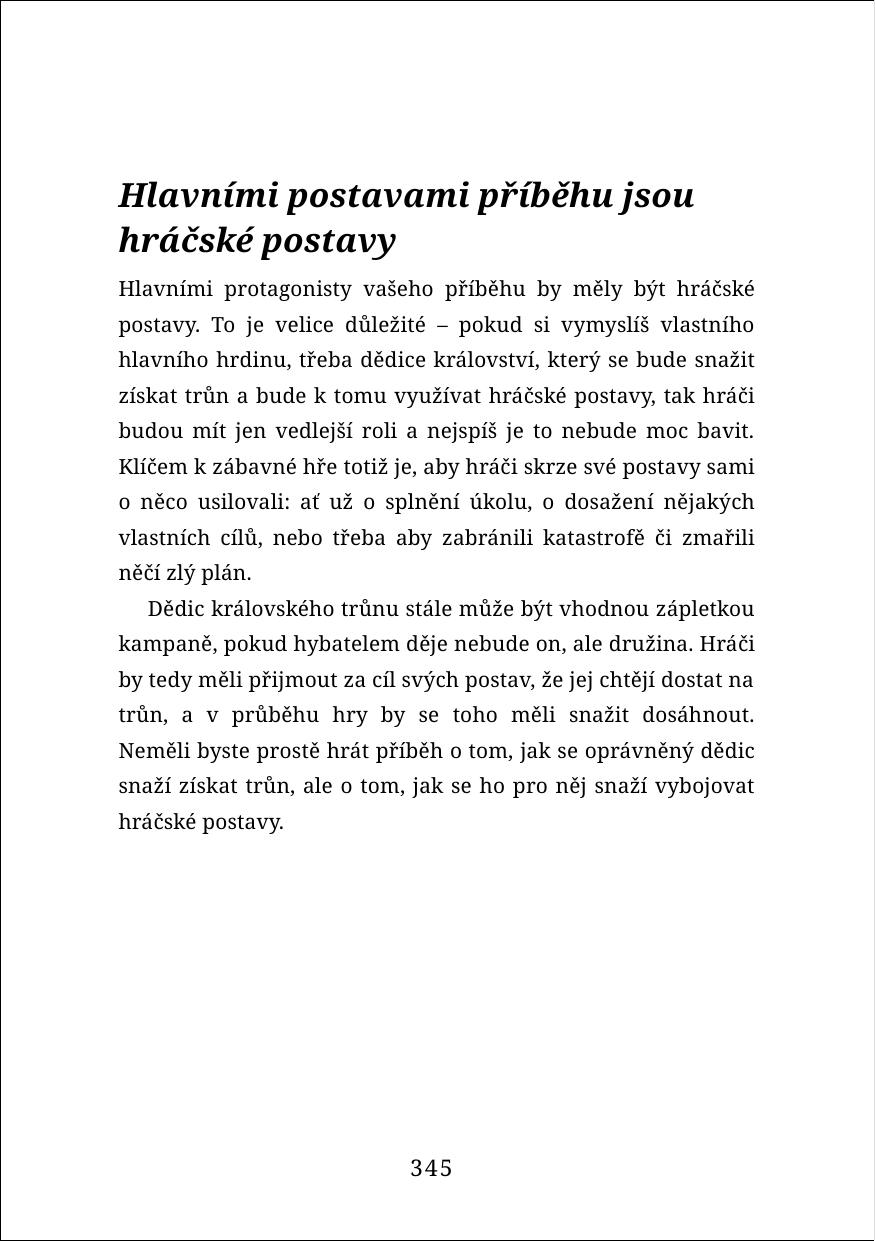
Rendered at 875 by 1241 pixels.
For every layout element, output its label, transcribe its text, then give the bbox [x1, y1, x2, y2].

text Hlavními protagonisty vašeho příběhu by měly být hráčské postavy. To je velice důležité – pokud si vymyslíš vlastního hlavního hrdinu, třeba dědice království, který se bude snažit získat trůn a bude k tomu využívat hráčské postavy, tak hráči budou mít jen vedlejší roli a nejspíš je to nebude moc bavit. Klíčem k zábavné hře totiž je, aby hráči skrze své postavy sami o něco usilovali: ať už o splnění úkolu, o dosažení nějakých vlastních cílů, nebo třeba aby zabránili katastrofě či zmařili něčí zlý plán. Dědic královského trůnu stále může být vhodnou zápletkou kampaně, pokud hybatelem děje nebude on, ale družina. Hráči by tedy měli přijmout za cíl svých postav, že jej chtějí dostat na trůn, a v průběhu hry by se toho měli snažit dosáhnout. Neměli byste prostě hrát příběh o tom, jak se oprávněný dědic snaží získat trůn, ale o tom, jak se ho pro něj snaží vybojovat hráčské postavy. [118, 274, 756, 836]
subtitle Hlavními postavami příběhu jsou hráčské postavy [118, 172, 756, 263]
